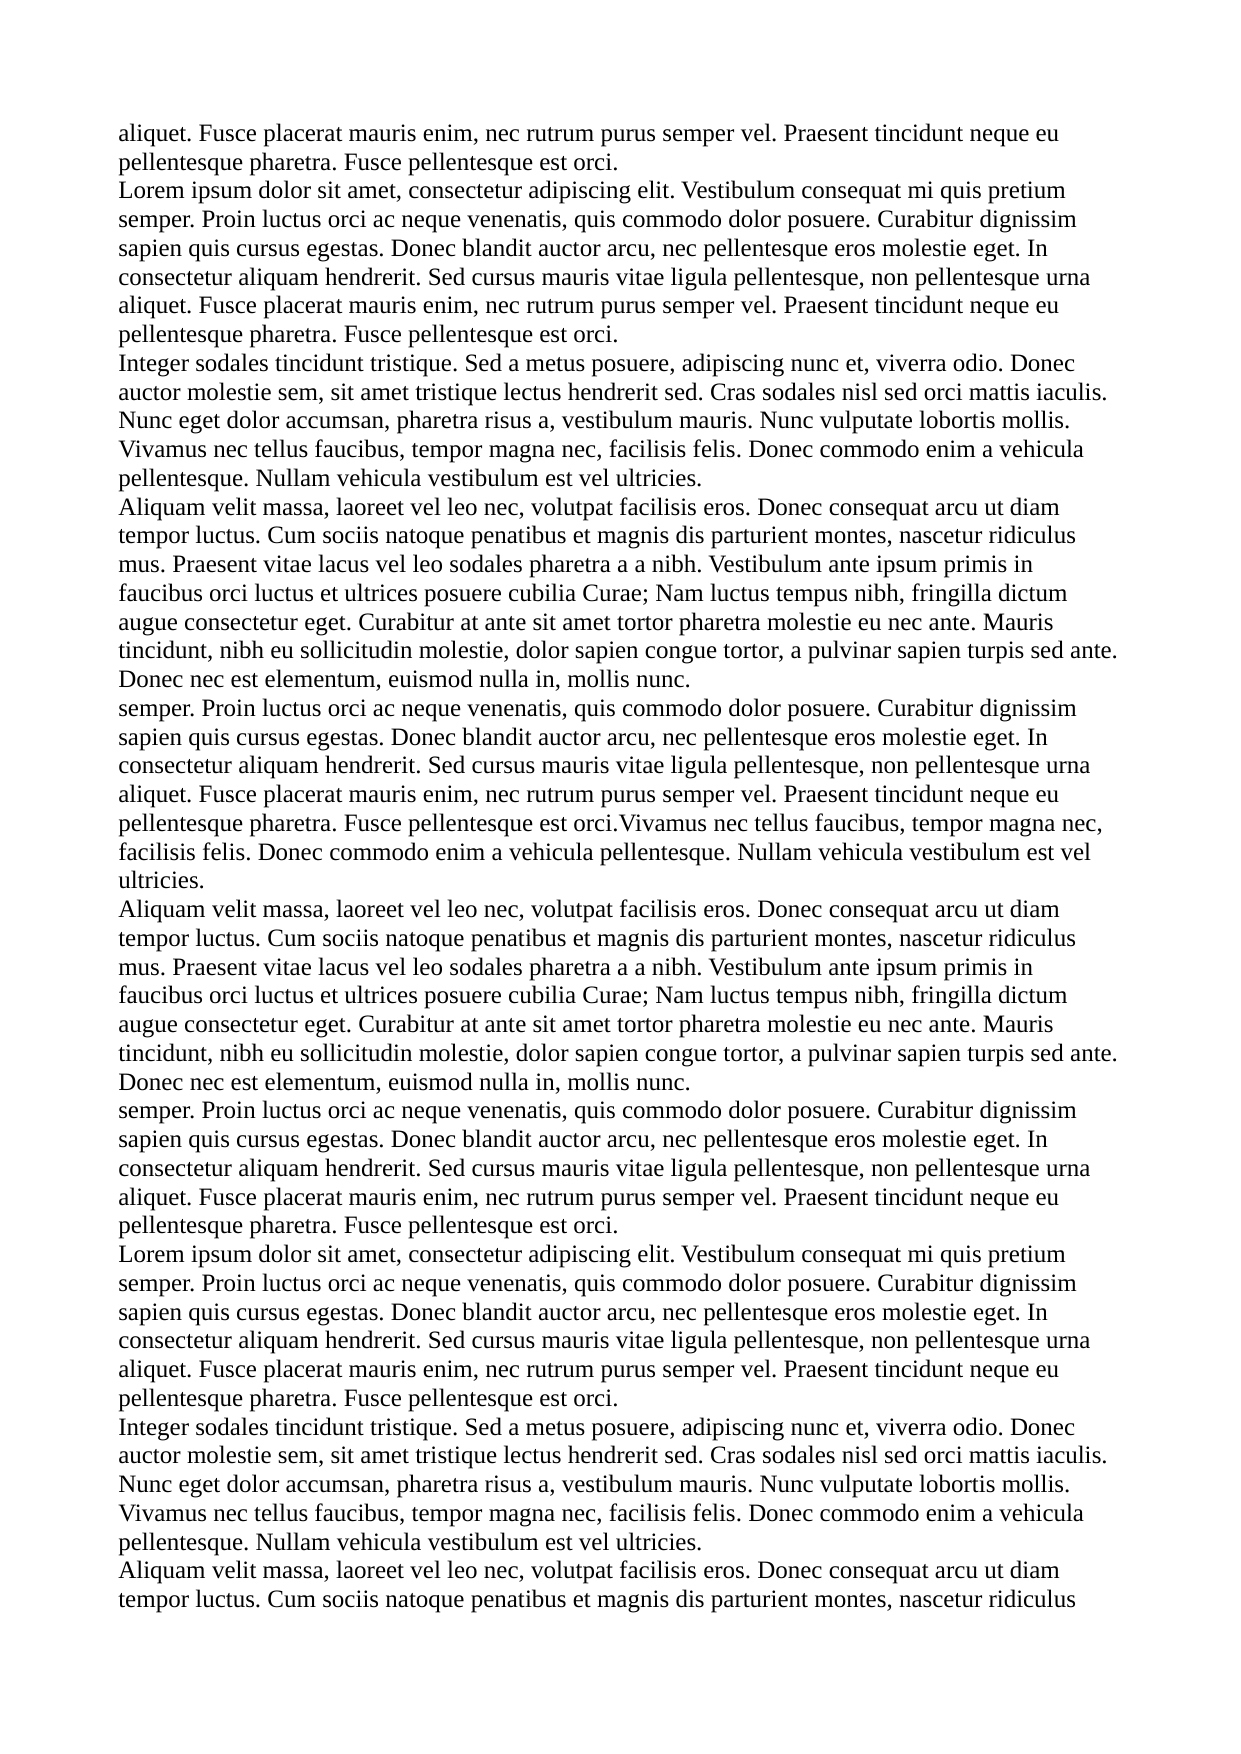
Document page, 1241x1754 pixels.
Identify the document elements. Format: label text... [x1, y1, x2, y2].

text Aliquam velit massa, laoreet vel leo nec, volutpat facilisis eros. Donec consequat arcu ut diam tempor luctus. Cum sociis natoque penatibus et magnis dis parturient montes, nascetur ridiculus mus. Praesent vitae lacus vel leo sodales pharetra a a nibh. Vestibulum ante ipsum primis in faucibus orci luctus et ultrices posuere cubilia Curae; Nam luctus tempus nibh, fringilla dictum augue consectetur eget. Curabitur at ante sit amet tortor pharetra molestie eu nec ante. Mauris tincidunt, nibh eu sollicitudin molestie, dolor sapien congue tortor, a pulvinar sapien turpis sed ante. Donec nec est elementum, euismod nulla in, mollis nunc. [118, 894, 1122, 1096]
text aliquet. Fusce placerat mauris enim, nec rutrum purus semper vel. Praesent tincidunt neque eu pellentesque pharetra. Fusce pellentesque est orci. [118, 118, 1122, 176]
text Lorem ipsum dolor sit amet, consectetur adipiscing elit. Vestibulum consequat mi quis pretium semper. Proin luctus orci ac neque venenatis, quis commodo dolor posuere. Curabitur dignissim sapien quis cursus egestas. Donec blandit auctor arcu, nec pellentesque eros molestie eget. In consectetur aliquam hendrerit. Sed cursus mauris vitae ligula pellentesque, non pellentesque urna aliquet. Fusce placerat mauris enim, nec rutrum purus semper vel. Praesent tincidunt neque eu pellentesque pharetra. Fusce pellentesque est orci. [118, 1239, 1122, 1412]
text Integer sodales tincidunt tristique. Sed a metus posuere, adipiscing nunc et, viverra odio. Donec auctor molestie sem, sit amet tristique lectus hendrerit sed. Cras sodales nisl sed orci mattis iaculis. Nunc eget dolor accumsan, pharetra risus a, vestibulum mauris. Nunc vulputate lobortis mollis. Vivamus nec tellus faucibus, tempor magna nec, facilisis felis. Donec commodo enim a vehicula pellentesque. Nullam vehicula vestibulum est vel ultricies. [118, 348, 1122, 492]
text Lorem ipsum dolor sit amet, consectetur adipiscing elit. Vestibulum consequat mi quis pretium semper. Proin luctus orci ac neque venenatis, quis commodo dolor posuere. Curabitur dignissim sapien quis cursus egestas. Donec blandit auctor arcu, nec pellentesque eros molestie eget. In consectetur aliquam hendrerit. Sed cursus mauris vitae ligula pellentesque, non pellentesque urna aliquet. Fusce placerat mauris enim, nec rutrum purus semper vel. Praesent tincidunt neque eu pellentesque pharetra. Fusce pellentesque est orci. [118, 176, 1122, 348]
text semper. Proin luctus orci ac neque venenatis, quis commodo dolor posuere. Curabitur dignissim sapien quis cursus egestas. Donec blandit auctor arcu, nec pellentesque eros molestie eget. In consectetur aliquam hendrerit. Sed cursus mauris vitae ligula pellentesque, non pellentesque urna aliquet. Fusce placerat mauris enim, nec rutrum purus semper vel. Praesent tincidunt neque eu pellentesque pharetra. Fusce pellentesque est orci. [118, 1096, 1122, 1239]
text Aliquam velit massa, laoreet vel leo nec, volutpat facilisis eros. Donec consequat arcu ut diam tempor luctus. Cum sociis natoque penatibus et magnis dis parturient montes, nascetur ridiculus [118, 1556, 1122, 1613]
text Integer sodales tincidunt tristique. Sed a metus posuere, adipiscing nunc et, viverra odio. Donec auctor molestie sem, sit amet tristique lectus hendrerit sed. Cras sodales nisl sed orci mattis iaculis. Nunc eget dolor accumsan, pharetra risus a, vestibulum mauris. Nunc vulputate lobortis mollis. Vivamus nec tellus faucibus, tempor magna nec, facilisis felis. Donec commodo enim a vehicula pellentesque. Nullam vehicula vestibulum est vel ultricies. [118, 1412, 1122, 1556]
text semper. Proin luctus orci ac neque venenatis, quis commodo dolor posuere. Curabitur dignissim sapien quis cursus egestas. Donec blandit auctor arcu, nec pellentesque eros molestie eget. In consectetur aliquam hendrerit. Sed cursus mauris vitae ligula pellentesque, non pellentesque urna aliquet. Fusce placerat mauris enim, nec rutrum purus semper vel. Praesent tincidunt neque eu pellentesque pharetra. Fusce pellentesque est orci.Vivamus nec tellus faucibus, tempor magna nec, facilisis felis. Donec commodo enim a vehicula pellentesque. Nullam vehicula vestibulum est vel ultricies. [118, 693, 1122, 894]
text Aliquam velit massa, laoreet vel leo nec, volutpat facilisis eros. Donec consequat arcu ut diam tempor luctus. Cum sociis natoque penatibus et magnis dis parturient montes, nascetur ridiculus mus. Praesent vitae lacus vel leo sodales pharetra a a nibh. Vestibulum ante ipsum primis in faucibus orci luctus et ultrices posuere cubilia Curae; Nam luctus tempus nibh, fringilla dictum augue consectetur eget. Curabitur at ante sit amet tortor pharetra molestie eu nec ante. Mauris tincidunt, nibh eu sollicitudin molestie, dolor sapien congue tortor, a pulvinar sapien turpis sed ante. Donec nec est elementum, euismod nulla in, mollis nunc. [118, 492, 1122, 693]
